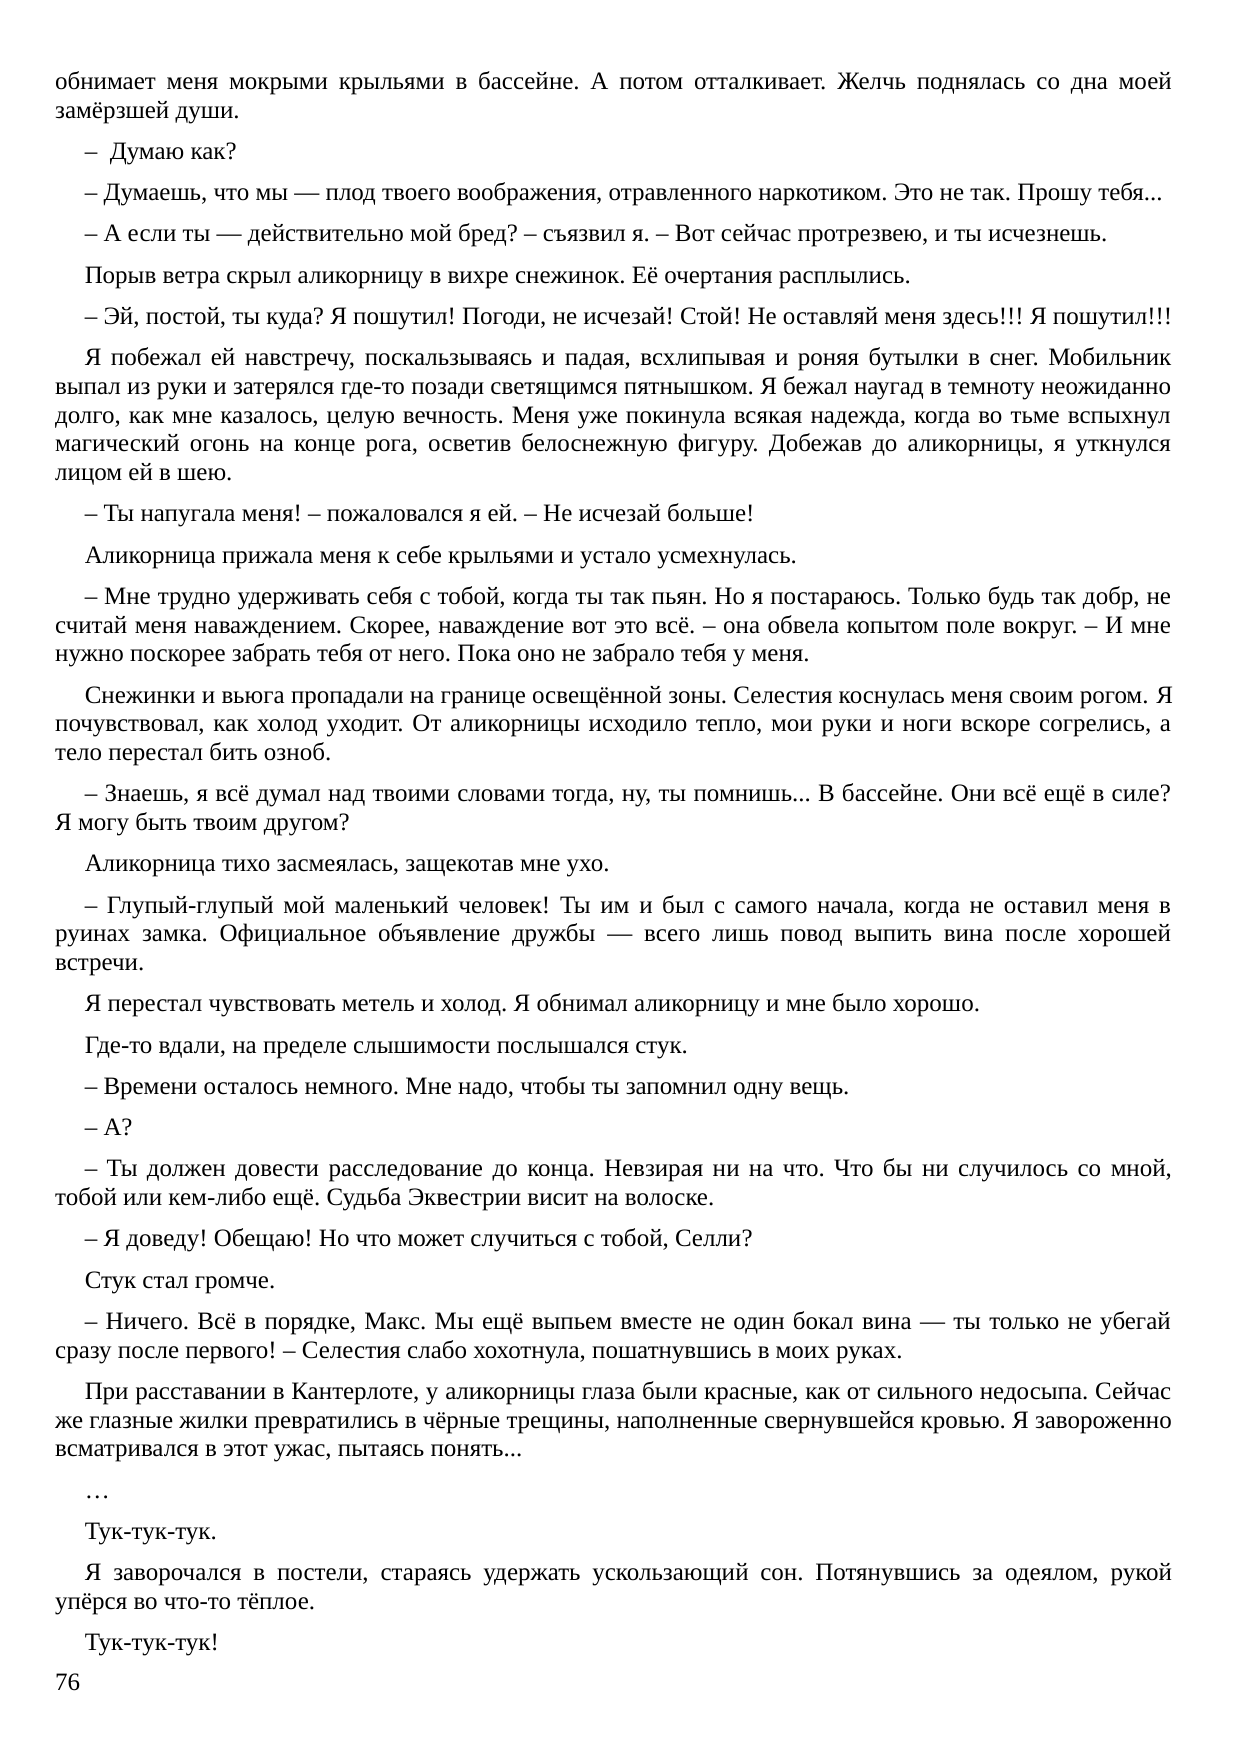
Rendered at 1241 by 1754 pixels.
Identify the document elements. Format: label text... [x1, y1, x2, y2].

text – Я доведу! Обещаю! Но что может случиться с тобой, Селли? [55, 1223, 1173, 1252]
text – Времени осталось немного. Мне надо, чтобы ты запомнил одну вещь. [55, 1071, 1173, 1100]
text При расставании в Кантерлоте, у аликорницы глаза были красные, как от сильного недосыпа. Сейчас же глазные жилки превратились в чёрные трещины, наполненные свернувшейся кровью. Я завороженно всматривался в этот ужас, пытаясь понять... [55, 1376, 1173, 1462]
text – Глупый-глупый мой маленький человек! Ты им и был с самого начала, когда не оставил меня в руинах замка. Официальное объявление дружбы — всего лишь повод выпить вина после хорошей встречи. [55, 890, 1173, 976]
text – А если ты — действительно мой бред? – съязвил я. – Вот сейчас протрезвею, и ты исчезнешь. [55, 218, 1173, 247]
text Аликорница прижала меня к себе крыльями и устало усмехнулась. [55, 540, 1173, 568]
text – Думаешь, что мы — плод твоего воображения, отравленного наркотиком. Это не так. Прошу тебя... [55, 177, 1173, 206]
text Я заворочался в постели, стараясь удержать ускользающий сон. Потянувшись за одеялом, рукой упёрся во что-то тёплое. [55, 1557, 1173, 1615]
text Тук-тук-тук! [55, 1627, 1173, 1656]
text – Ты должен довести расследование до конца. Невзирая ни на что. Что бы ни случилось со мной, тобой или кем-либо ещё. Судьба Эквестрии висит на волоске. [55, 1153, 1173, 1211]
text Где-то вдали, на пределе слышимости послышался стук. [55, 1030, 1173, 1058]
text – Эй, постой, ты куда? Я пошутил! Погоди, не исчезай! Стой! Не оставляй меня здесь!!! Я пошутил!!! [55, 301, 1173, 330]
text Порыв ветра скрыл аликорницу в вихре снежинок. Её очертания расплылись. [55, 260, 1173, 288]
text Аликорница тихо засмеялась, защекотав мне ухо. [55, 848, 1173, 877]
text – Думаю как? [55, 136, 1173, 165]
text Я перестал чувствовать метель и холод. Я обнимал аликорницу и мне было хорошо. [55, 988, 1173, 1017]
text Я побежал ей навстречу, поскальзываясь и падая, всхлипывая и роняя бутылки в снег. Мобильник выпал из руки и затерялся где-то позади светящимся пятнышком. Я бежал наугад в темноту неожиданно долго, как мне казалось, целую вечность. Меня уже покинула всякая надежда, когда во тьме вспыхнул магический огонь на конце рога, осветив белоснежную фигуру. Добежав до аликорницы, я уткнулся лицом ей в шею. [55, 342, 1173, 486]
text – Знаешь, я всё думал над твоими словами тогда, ну, ты помнишь... В бассейне. Они всё ещё в силе? Я могу быть твоим другом? [55, 778, 1173, 836]
text … [55, 1475, 1173, 1503]
text – А? [55, 1112, 1173, 1141]
text обнимает меня мокрыми крыльями в бассейне. А потом отталкивает. Желчь поднялась со дна моей замёрзшей души. [55, 66, 1173, 123]
text Стук стал громче. [55, 1265, 1173, 1293]
text – Ты напугала меня! – пожаловался я ей. – Не исчезай больше! [55, 498, 1173, 527]
text – Мне трудно удерживать себя с тобой, когда ты так пьян. Но я постараюсь. Только будь так добр, не считай меня наваждением. Скорее, наваждение вот это всё. – она обвела копытом поле вокруг. – И мне нужно поскорее забрать тебя от него. Пока оно не забрало тебя у меня. [55, 581, 1173, 667]
text – Ничего. Всё в порядке, Макс. Мы ещё выпьем вместе не один бокал вина — ты только не убегай сразу после первого! – Селестия слабо хохотнула, пошатнувшись в моих руках. [55, 1306, 1173, 1363]
text Тук-тук-тук. [55, 1516, 1173, 1545]
text Снежинки и вьюга пропадали на границе освещённой зоны. Селестия коснулась меня своим рогом. Я почувствовал, как холод уходит. От аликорницы исходило тепло, мои руки и ноги вскоре согрелись, а тело перестал бить озноб. [55, 680, 1173, 766]
